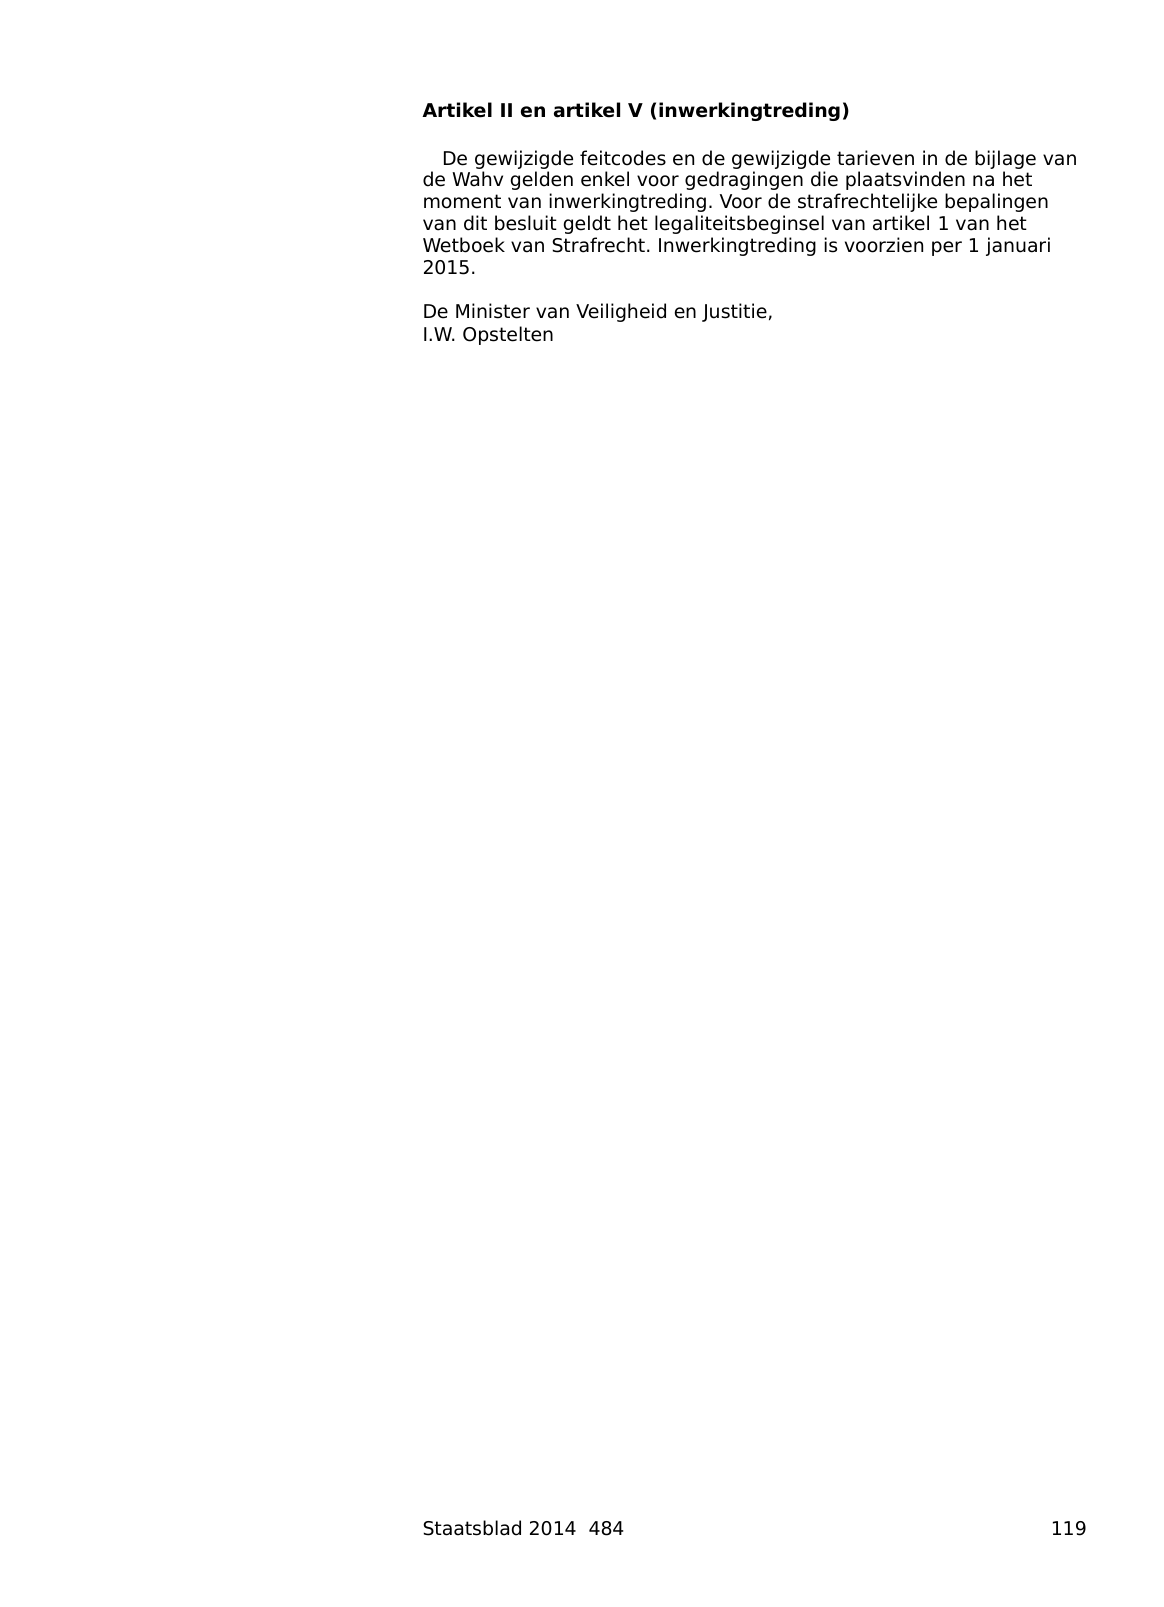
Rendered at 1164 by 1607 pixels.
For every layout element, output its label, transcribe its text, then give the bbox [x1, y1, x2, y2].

subtitle Artikel II en artikel V (inwerkingtreding) [422, 100, 1087, 122]
text De Minister van Veiligheid en Justitie, I.W. Opstelten [422, 301, 1087, 345]
text De gewijzigde feitcodes en de gewijzigde tarieven in de bijlage van de Wahv gelden enkel voor gedragingen die plaatsvinden na het moment van inwerkingtreding. Voor de strafrechtelijke bepalingen van dit besluit geldt het legaliteitsbeginsel van artikel 1 van het Wetboek van Strafrecht. Inwerkingtreding is voorzien per 1 januari 2015. [422, 147, 1087, 279]
